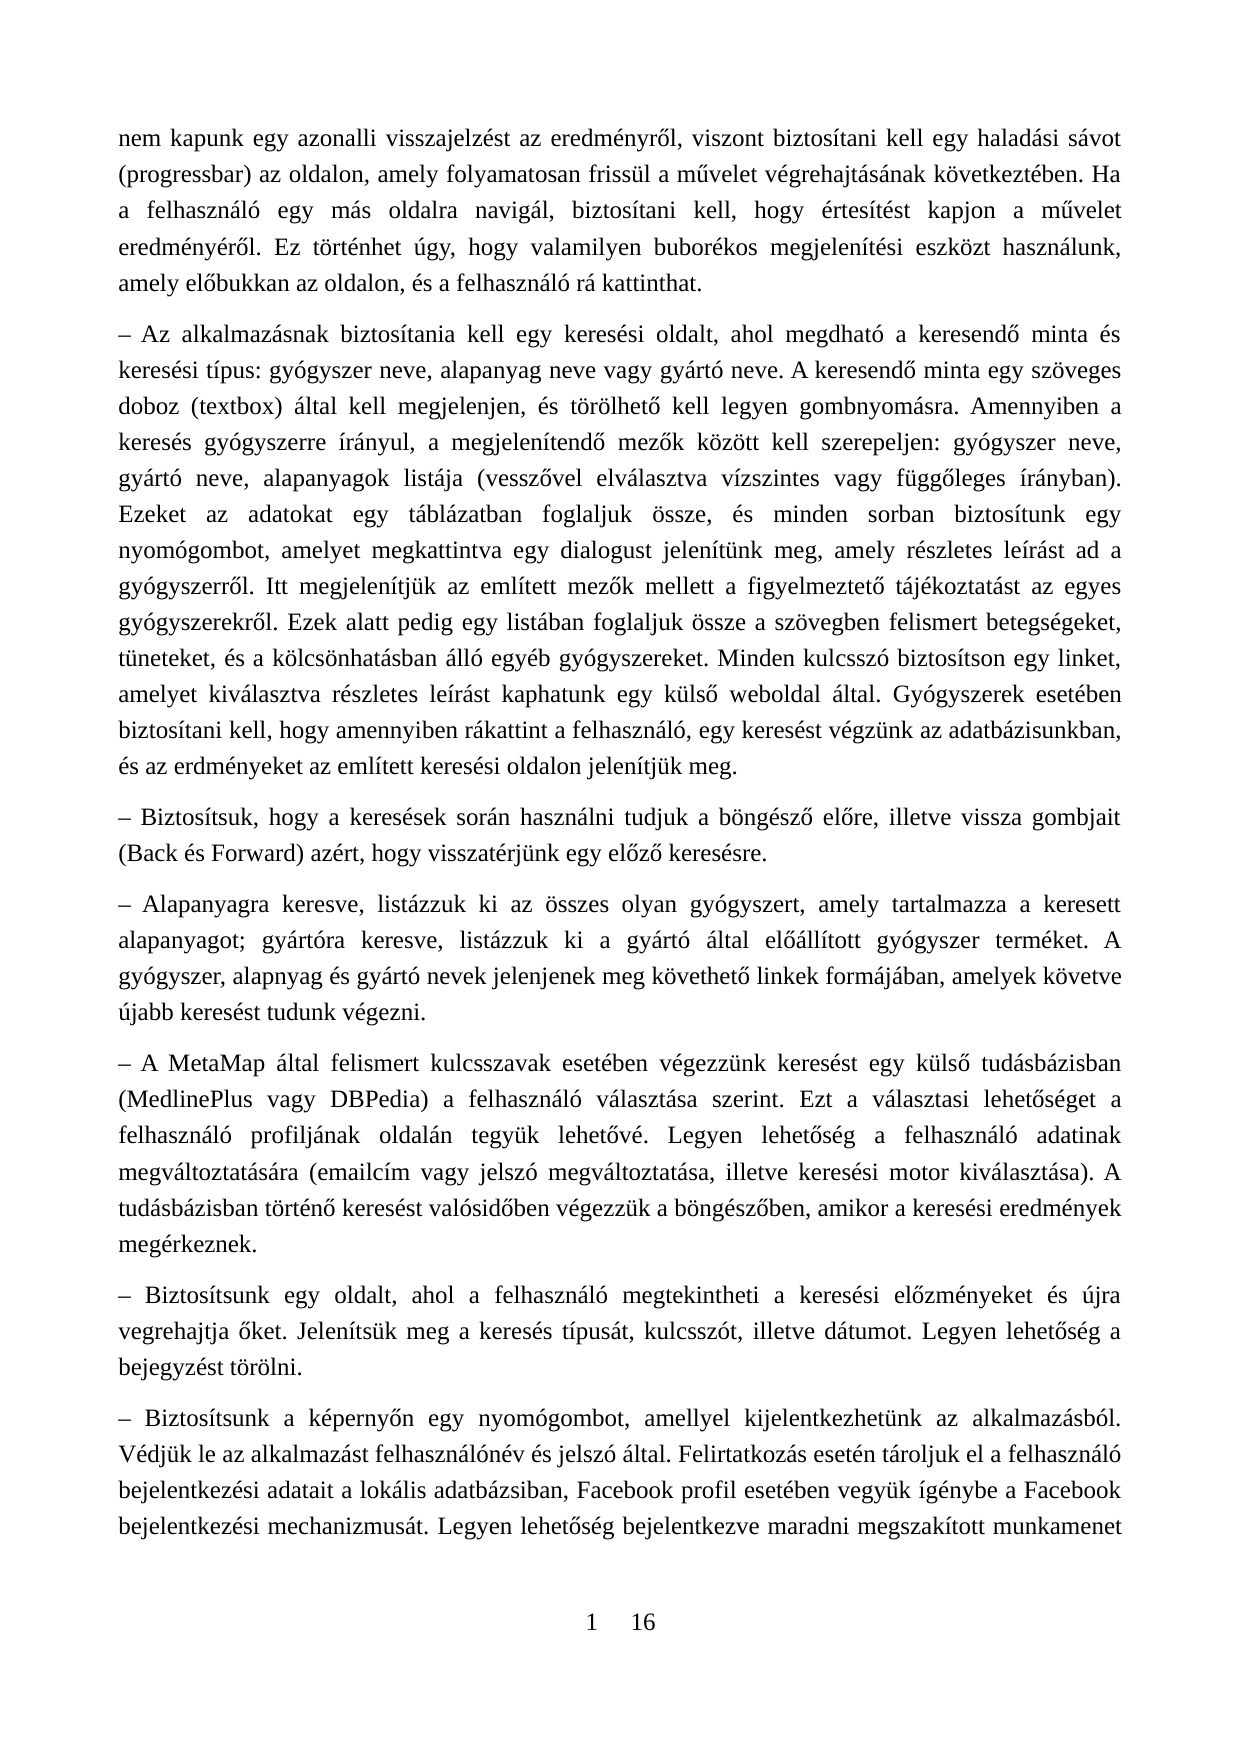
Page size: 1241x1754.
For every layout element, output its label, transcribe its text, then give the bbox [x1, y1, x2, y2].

subtitle – A MetaMap által felismert kulcsszavak esetében végezzünk keresést egy külső tudásbázisban (MedlinePlus vagy DBPedia) a felhasználó választása szerint. Ezt a választasi lehetőséget a felhasználó profiljának oldalán tegyük lehetővé. Legyen lehetőség a felhasználó adatinak megváltoztatására (emailcím vagy jelszó megváltoztatása, illetve keresési motor kiválasztása). A tudásbázisban történő keresést valósidőben végezzük a böngészőben, amikor a keresési eredmények megérkeznek. [118, 1043, 1122, 1259]
subtitle – Alapanyagra keresve, listázzuk ki az összes olyan gyógyszert, amely tartalmazza a keresett alapanyagot; gyártóra keresve, listázzuk ki a gyártó által előállított gyógyszer terméket. A gyógyszer, alapnyag és gyártó nevek jelenjenek meg követhető linkek formájában, amelyek követve újabb keresést tudunk végezni. [118, 884, 1122, 1028]
subtitle nem kapunk egy azonalli visszajelzést az eredményről, viszont biztosítani kell egy haladási sávot (progressbar) az oldalon, amely folyamatosan frissül a művelet végrehajtásának következtében. Ha a felhasználó egy más oldalra navigál, biztosítani kell, hogy értesítést kapjon a művelet eredményéről. Ez történhet úgy, hogy valamilyen buborékos megjelenítési eszközt használunk, amely előbukkan az oldalon, és a felhasználó rá kattinthat. [118, 118, 1122, 298]
subtitle – Az alkalmazásnak biztosítania kell egy keresési oldalt, ahol megdható a keresendő minta és keresési típus: gyógyszer neve, alapanyag neve vagy gyártó neve. A keresendő minta egy szöveges doboz (textbox) által kell megjelenjen, és törölhető kell legyen gombnyomásra. Amennyiben a keresés gyógyszerre írányul, a megjelenítendő mezők között kell szerepeljen: gyógyszer neve, gyártó neve, alapanyagok listája (vesszővel elválasztva vízszintes vagy függőleges írányban). Ezeket az adatokat egy táblázatban foglaljuk össze, és minden sorban biztosítunk egy nyomógombot, amelyet megkattintva egy dialogust jelenítünk meg, amely részletes leírást ad a gyógyszerről. Itt megjelenítjük az említett mezők mellett a figyelmeztető tájékoztatást az egyes gyógyszerekről. Ezek alatt pedig egy listában foglaljuk össze a szövegben felismert betegségeket, tüneteket, és a kölcsönhatásban álló egyéb gyógyszereket. Minden kulcsszó biztosítson egy linket, amelyet kiválasztva részletes leírást kaphatunk egy külső weboldal által. Gyógyszerek esetében biztosítani kell, hogy amennyiben rákattint a felhasználó, egy keresést végzünk az adatbázisunkban, és az erdményeket az említett keresési oldalon jelenítjük meg. [118, 313, 1122, 782]
subtitle – Biztosítsunk egy oldalt, ahol a felhasználó megtekintheti a keresési előzményeket és újra vegrehajtja őket. Jelenítsük meg a keresés típusát, kulcsszót, illetve dátumot. Legyen lehetőség a bejegyzést törölni. [118, 1274, 1122, 1382]
subtitle – Biztosítsunk a képernyőn egy nyomógombot, amellyel kijelentkezhetünk az alkalmazásból. Védjük le az alkalmazást felhasználónév és jelszó által. Felirtatkozás esetén tároljuk el a felhasználó bejelentkezési adatait a lokális adatbázsiban, Facebook profil esetében vegyük ígénybe a Facebook bejelentkezési mechanizmusát. Legyen lehetőség bejelentkezve maradni megszakított munkamenet [118, 1397, 1122, 1542]
subtitle – Biztosítsuk, hogy a keresések során használni tudjuk a böngésző előre, illetve vissza gombjait (Back és Forward) azért, hogy visszatérjünk egy előző keresésre. [118, 797, 1122, 869]
